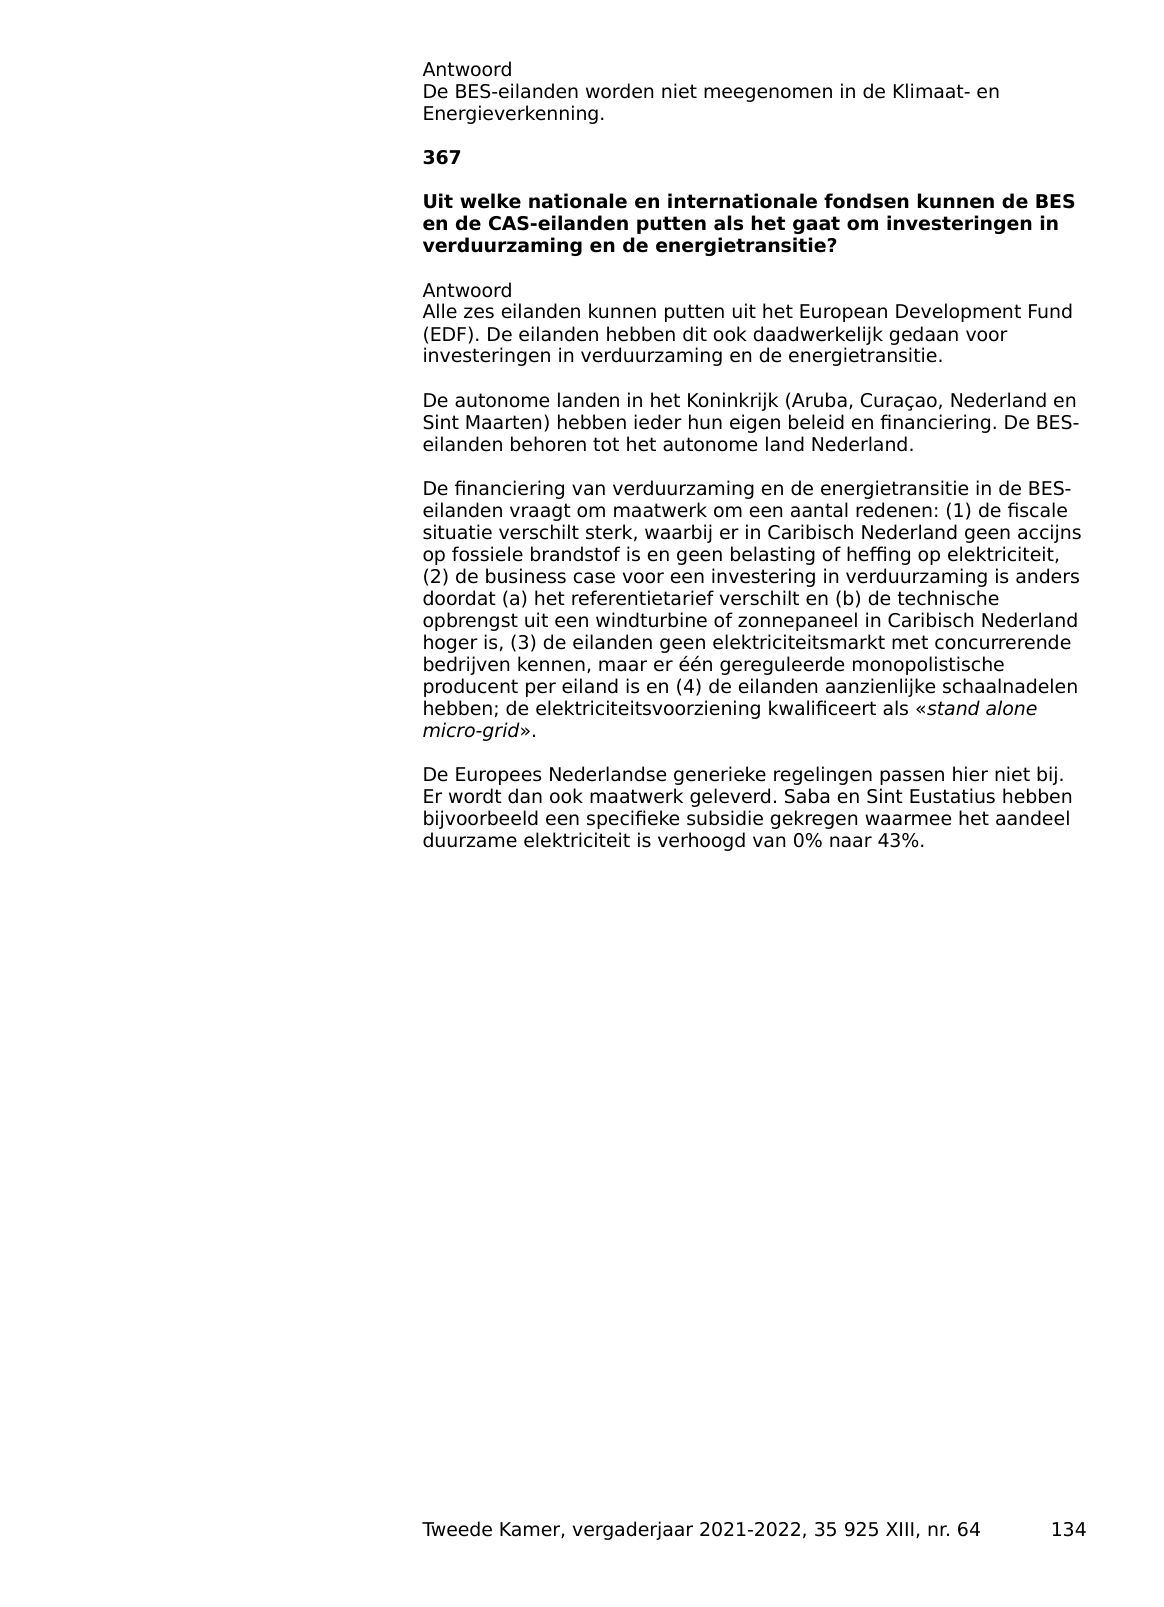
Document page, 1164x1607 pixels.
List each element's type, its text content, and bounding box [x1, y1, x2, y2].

text De BES-eilanden worden niet meegenomen in de Klimaat- en Energieverkenning. [422, 81, 1087, 125]
text De financiering van verduurzaming en de energietransitie in de BES-eilanden vraagt om maatwerk om een aantal redenen: (1) de fiscale situatie verschilt sterk, waarbij er in Caribisch Nederland geen accijns op fossiele brandstof is en geen belasting of heffing op elektriciteit, (2) de business case voor een investering in verduurzaming is anders doordat (a) het referentietarief verschilt en (b) de technische opbrengst uit een windturbine of zonnepaneel in Caribisch Nederland hoger is, (3) de eilanden geen elektriciteitsmarkt met concurrerende bedrijven kennen, maar er één gereguleerde monopolistische producent per eiland is en (4) de eilanden aanzienlijke schaalnadelen hebben; de elektriciteitsvoorziening kwalificeert als «stand alone micro-grid». [422, 478, 1087, 741]
text Antwoord [422, 59, 1087, 81]
text Alle zes eilanden kunnen putten uit het European Development Fund (EDF). De eilanden hebben dit ook daadwerkelijk gedaan voor investeringen in verduurzaming en de energietransitie. [422, 301, 1087, 367]
text Antwoord [422, 279, 1087, 301]
text Uit welke nationale en internationale fondsen kunnen de BES en de CAS-eilanden putten als het gaat om investeringen in verduurzaming en de energietransitie? [422, 191, 1087, 257]
subtitle 367 [422, 147, 1087, 169]
text De Europees Nederlandse generieke regelingen passen hier niet bij. Er wordt dan ook maatwerk geleverd. Saba en Sint Eustatius hebben bijvoorbeeld een specifieke subsidie gekregen waarmee het aandeel duurzame elektriciteit is verhoogd van 0% naar 43%. [422, 764, 1087, 852]
text De autonome landen in het Koninkrijk (Aruba, Curaçao, Nederland en Sint Maarten) hebben ieder hun eigen beleid en financiering. De BES-eilanden behoren tot het autonome land Nederland. [422, 389, 1087, 456]
